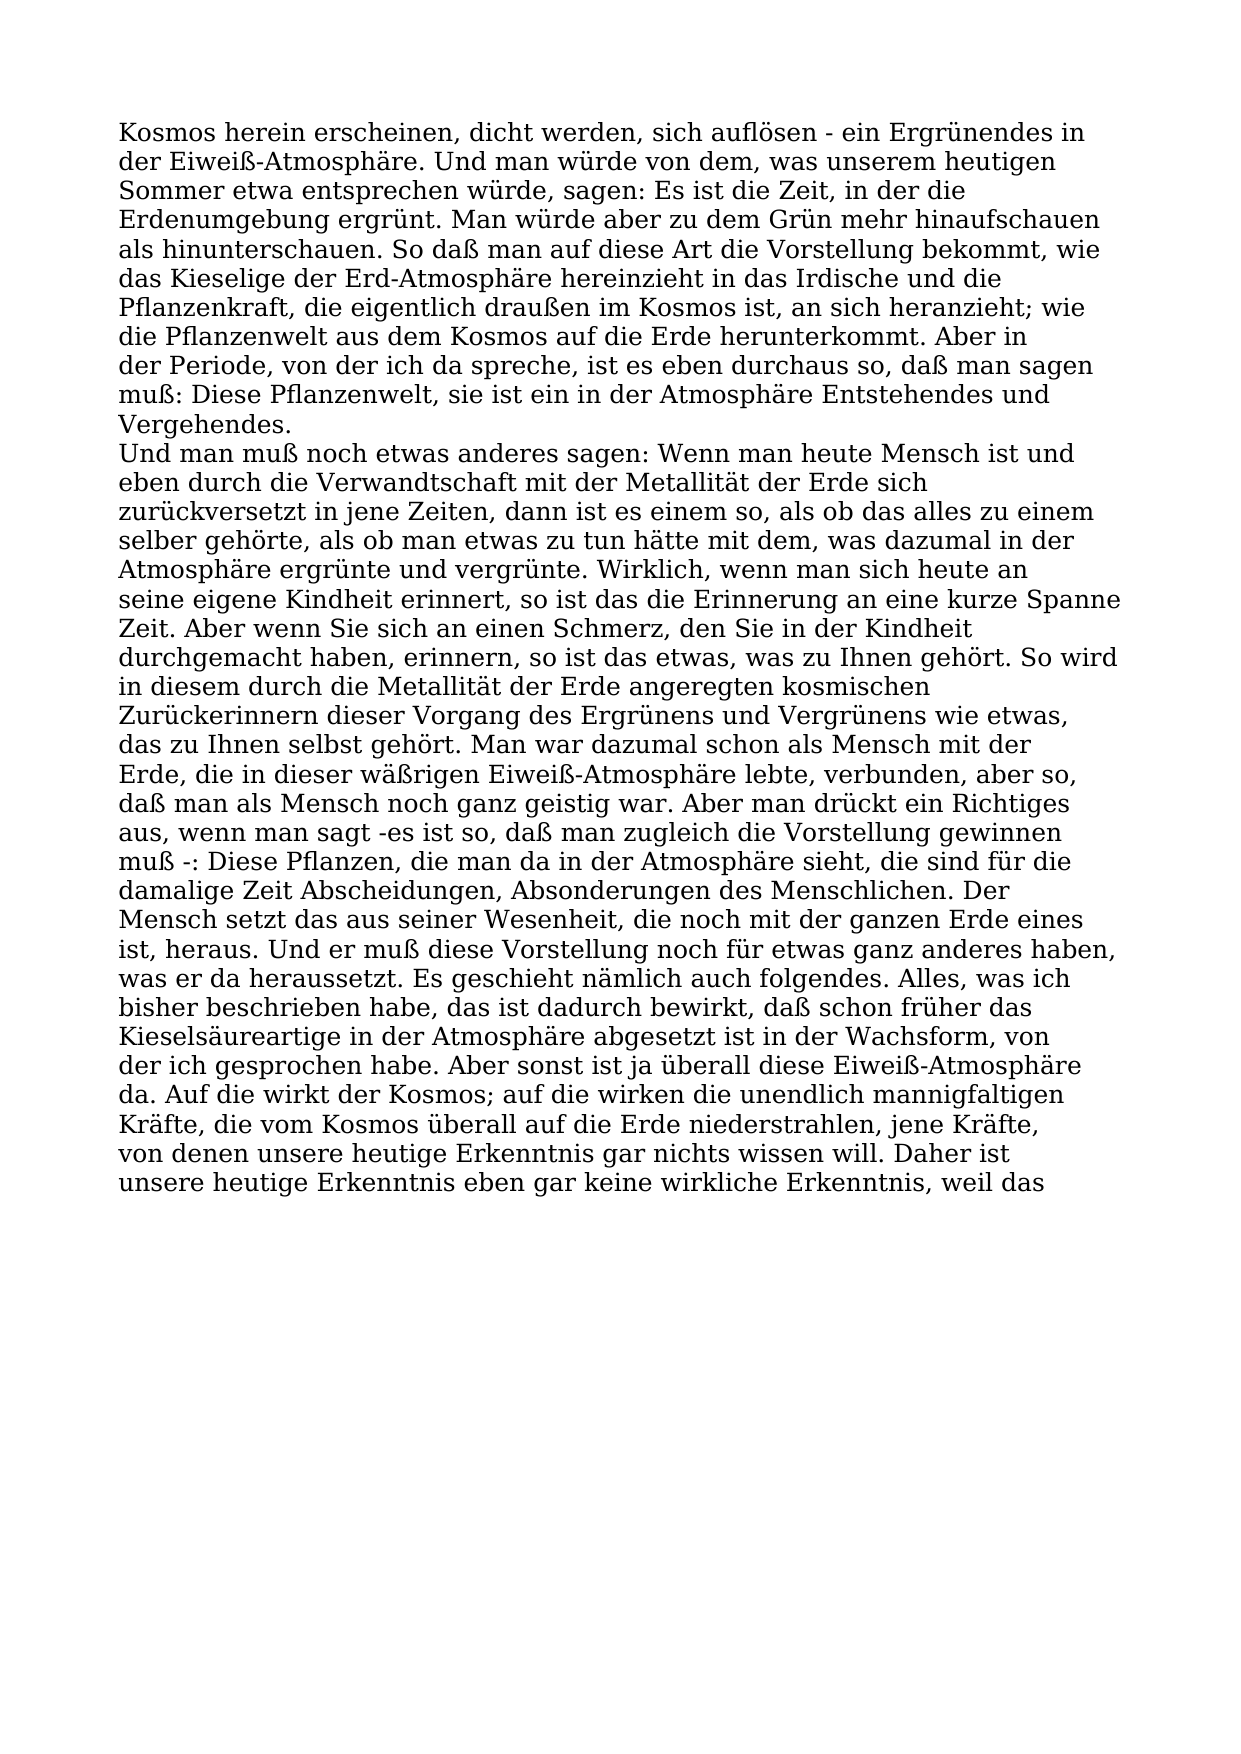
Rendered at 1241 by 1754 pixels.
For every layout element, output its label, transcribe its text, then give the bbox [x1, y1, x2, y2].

text damalige Zeit Abscheidungen, Absonderungen des Menschlichen. Der [118, 876, 1122, 906]
text durchgemacht haben, erinnern, so ist das etwas, was zu Ihnen gehört. So wird [118, 643, 1122, 672]
text aus, wenn man sagt -es ist so, daß man zugleich die Vorstellung gewinnen [118, 818, 1122, 847]
text Und man muß noch etwas anderes sagen: Wenn man heute Mensch ist und [118, 439, 1122, 468]
text ist, heraus. Und er muß diese Vorstellung noch für etwas ganz anderes haben, [118, 935, 1122, 964]
text zurückversetzt in jene Zeiten, dann ist es einem so, als ob das alles zu einem [118, 497, 1122, 526]
text Sommer etwa entsprechen würde, sagen: Es ist die Zeit, in der die [118, 176, 1122, 206]
text muß: Diese Pflanzenwelt, sie ist ein in der Atmosphäre Entstehendes und [118, 381, 1122, 410]
text in diesem durch die Metallität der Erde angeregten kosmischen [118, 672, 1122, 701]
text muß -: Diese Pflanzen, die man da in der Atmosphäre sieht, die sind für die [118, 847, 1122, 876]
text als hinunterschauen. So daß man auf diese Art die Vorstellung bekommt, wie [118, 235, 1122, 264]
text Erdenumgebung ergrünt. Man würde aber zu dem Grün mehr hinaufschauen [118, 206, 1122, 235]
text seine eigene Kindheit erinnert, so ist das die Erinnerung an eine kurze Spanne [118, 585, 1122, 614]
text der ich gesprochen habe. Aber sonst ist ja überall diese Eiweiß-Atmosphäre [118, 1051, 1122, 1081]
text der Eiweiß-Atmosphäre. Und man würde von dem, was unserem heutigen [118, 147, 1122, 176]
text Vergehendes. [118, 410, 1122, 439]
text was er da heraussetzt. Es geschieht nämlich auch folgendes. Alles, was ich [118, 964, 1122, 993]
text Kräfte, die vom Kosmos überall auf die Erde niederstrahlen, jene Kräfte, [118, 1110, 1122, 1139]
text da. Auf die wirkt der Kosmos; auf die wirken die unendlich mannigfaltigen [118, 1081, 1122, 1110]
text Zeit. Aber wenn Sie sich an einen Schmerz, den Sie in der Kindheit [118, 614, 1122, 643]
text von denen unsere heutige Erkenntnis gar nichts wissen will. Daher ist [118, 1139, 1122, 1168]
text Pflanzenkraft, die eigentlich draußen im Kosmos ist, an sich heranzieht; wie [118, 293, 1122, 322]
text Atmosphäre ergrünte und vergrünte. Wirklich, wenn man sich heute an [118, 556, 1122, 585]
text bisher beschrieben habe, das ist dadurch bewirkt, daß schon früher das [118, 993, 1122, 1022]
text der Periode, von der ich da spreche, ist es eben durchaus so, daß man sagen [118, 351, 1122, 381]
text Kieselsäureartige in der Atmosphäre abgesetzt ist in der Wachsform, von [118, 1022, 1122, 1051]
text Mensch setzt das aus seiner Wesenheit, die noch mit der ganzen Erde eines [118, 906, 1122, 935]
text unsere heutige Erkenntnis eben gar keine wirkliche Erkenntnis, weil das [118, 1168, 1122, 1197]
text das zu Ihnen selbst gehört. Man war dazumal schon als Mensch mit der [118, 731, 1122, 760]
text daß man als Mensch noch ganz geistig war. Aber man drückt ein Richtiges [118, 789, 1122, 818]
text selber gehörte, als ob man etwas zu tun hätte mit dem, was dazumal in der [118, 526, 1122, 556]
text die Pflanzenwelt aus dem Kosmos auf die Erde herunterkommt. Aber in [118, 322, 1122, 351]
text das Kieselige der Erd-Atmosphäre hereinzieht in das Irdische und die [118, 264, 1122, 293]
text eben durch die Verwandtschaft mit der Metallität der Erde sich [118, 468, 1122, 497]
text Erde, die in dieser wäßrigen Eiweiß-Atmosphäre lebte, verbunden, aber so, [118, 760, 1122, 789]
text Kosmos herein erscheinen, dicht werden, sich auflösen - ein Ergrünendes in [118, 118, 1122, 147]
text Zurückerinnern dieser Vorgang des Ergrünens und Vergrünens wie etwas, [118, 701, 1122, 731]
